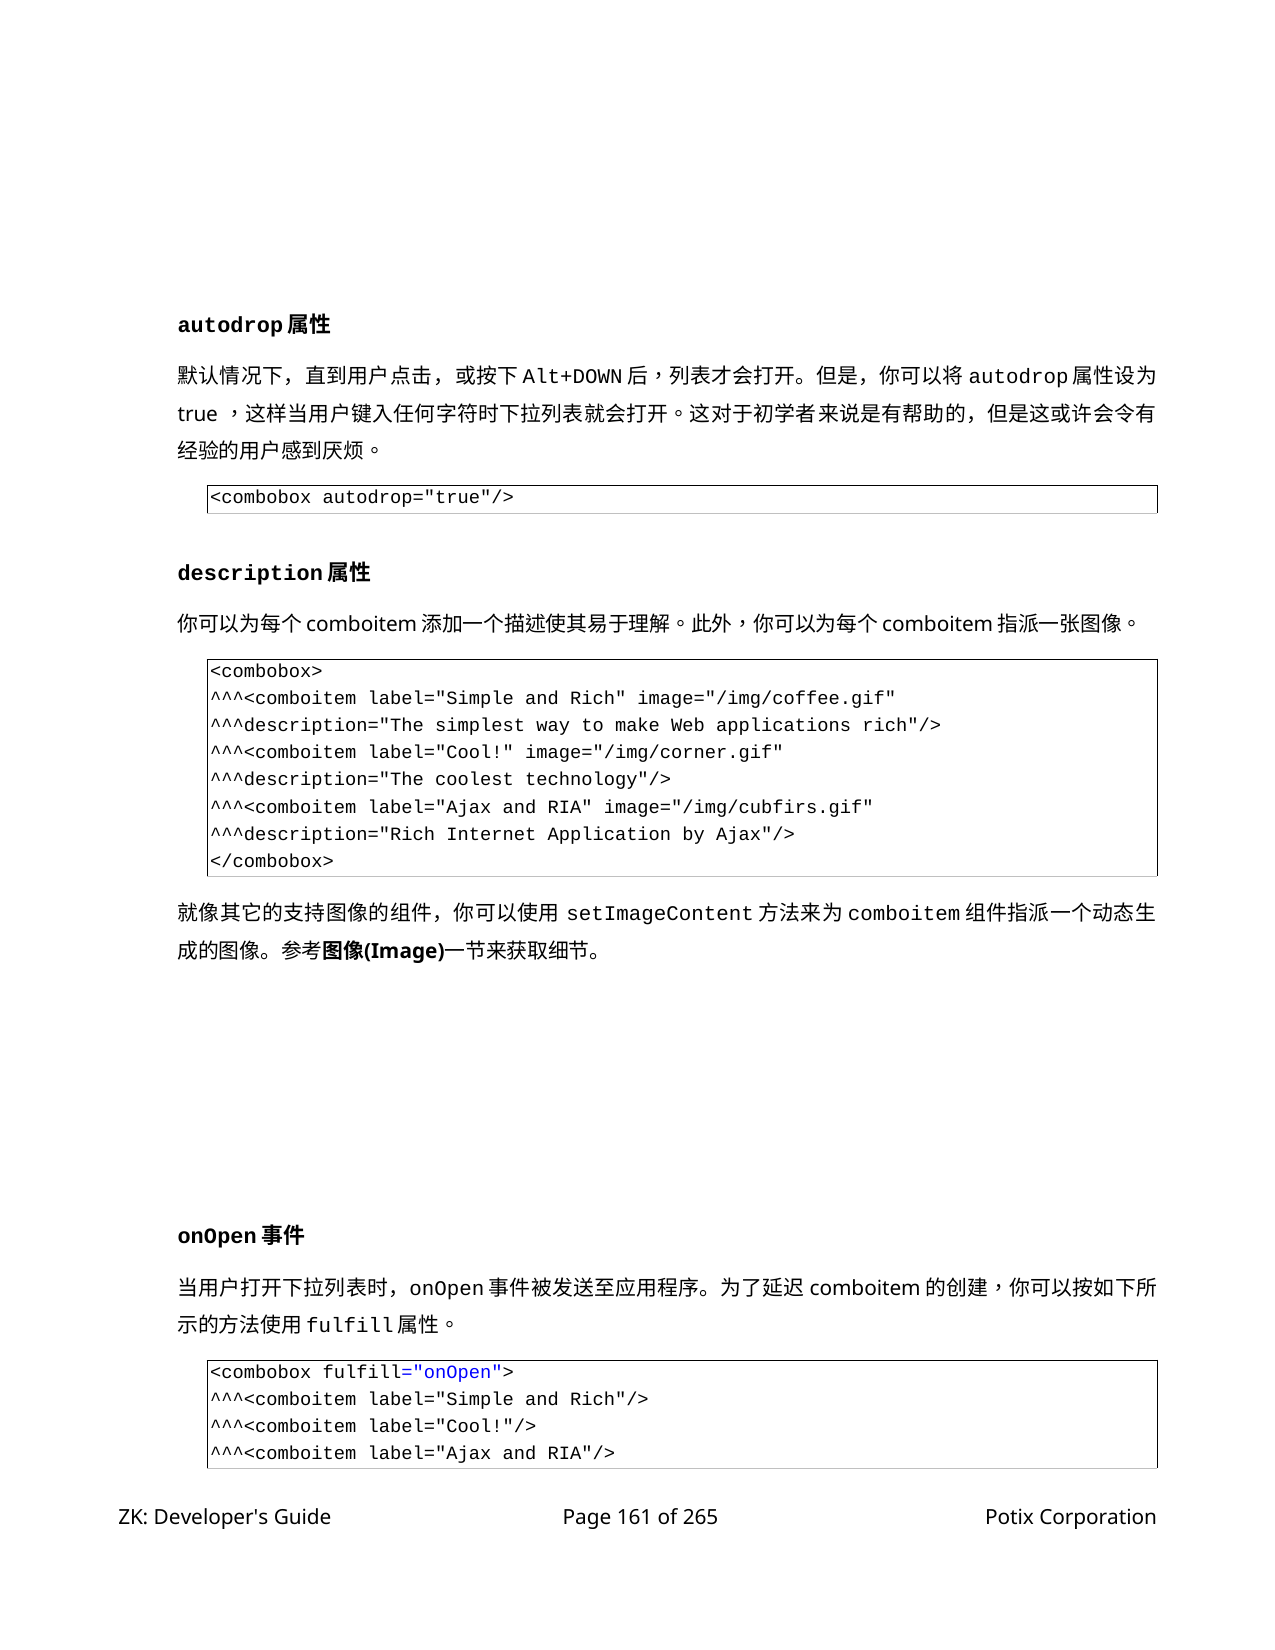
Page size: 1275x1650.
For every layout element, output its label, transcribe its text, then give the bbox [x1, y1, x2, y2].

text 你可以为每个comboitem添加一个描述使其易于理解。此外，你可以为每个comboitem指派一张图像。 [177, 608, 1157, 638]
text <combobox fulfill="onOpen"> [208, 1361, 1157, 1384]
text ^^^<comboitem label="Simple and Rich"/> [208, 1387, 1157, 1411]
text ^^^<comboitem label="Ajax and RIA" image="/img/cubfirs.gif" [208, 794, 1157, 819]
subtitle onOpen事件 [177, 1226, 1157, 1250]
text <combobox autodrop="true"/> [208, 486, 1157, 513]
subtitle autodrop属性 [177, 307, 1157, 339]
text ^^^<comboitem label="Cool!" image="/img/corner.gif" [208, 740, 1157, 764]
text ^^^<comboitem label="Cool!"/> [208, 1414, 1157, 1438]
text <combobox> [208, 660, 1157, 683]
text 当用户打开下拉列表时，onOpen事件被发送至应用程序。为了延迟comboitem的创建，你可以按如下所示的方法使用fulfill属性。 [177, 1271, 1157, 1339]
subtitle description属性 [177, 555, 1157, 587]
text ^^^description="The simplest way to make Web applications rich"/> [208, 713, 1157, 737]
text ^^^<comboitem label="Ajax and RIA"/> [208, 1441, 1157, 1468]
text 默认情况下，直到用户点击，或按下Alt+DOWN后，列表才会打开。但是，你可以将autodrop属性设为 true ，这样当用户键入任何字符时下拉列表就会打开。这对于初学者来说是有帮助的，但是这或许会令有经验的用户感到厌烦。 [177, 359, 1157, 465]
text ^^^description="Rich Internet Application by Ajax"/> [208, 822, 1157, 846]
text </combobox> [208, 849, 1157, 876]
text ^^^description="The coolest technology"/> [208, 767, 1157, 792]
text ^^^<comboitem label="Simple and Rich" image="/img/coffee.gif" [208, 686, 1157, 710]
text 就像其它的支持图像的组件，你可以使用setImageContent方法来为comboitem组件指派一个动态生成的图像。参考图像(Image)一节来获取细节。 [177, 897, 1157, 964]
